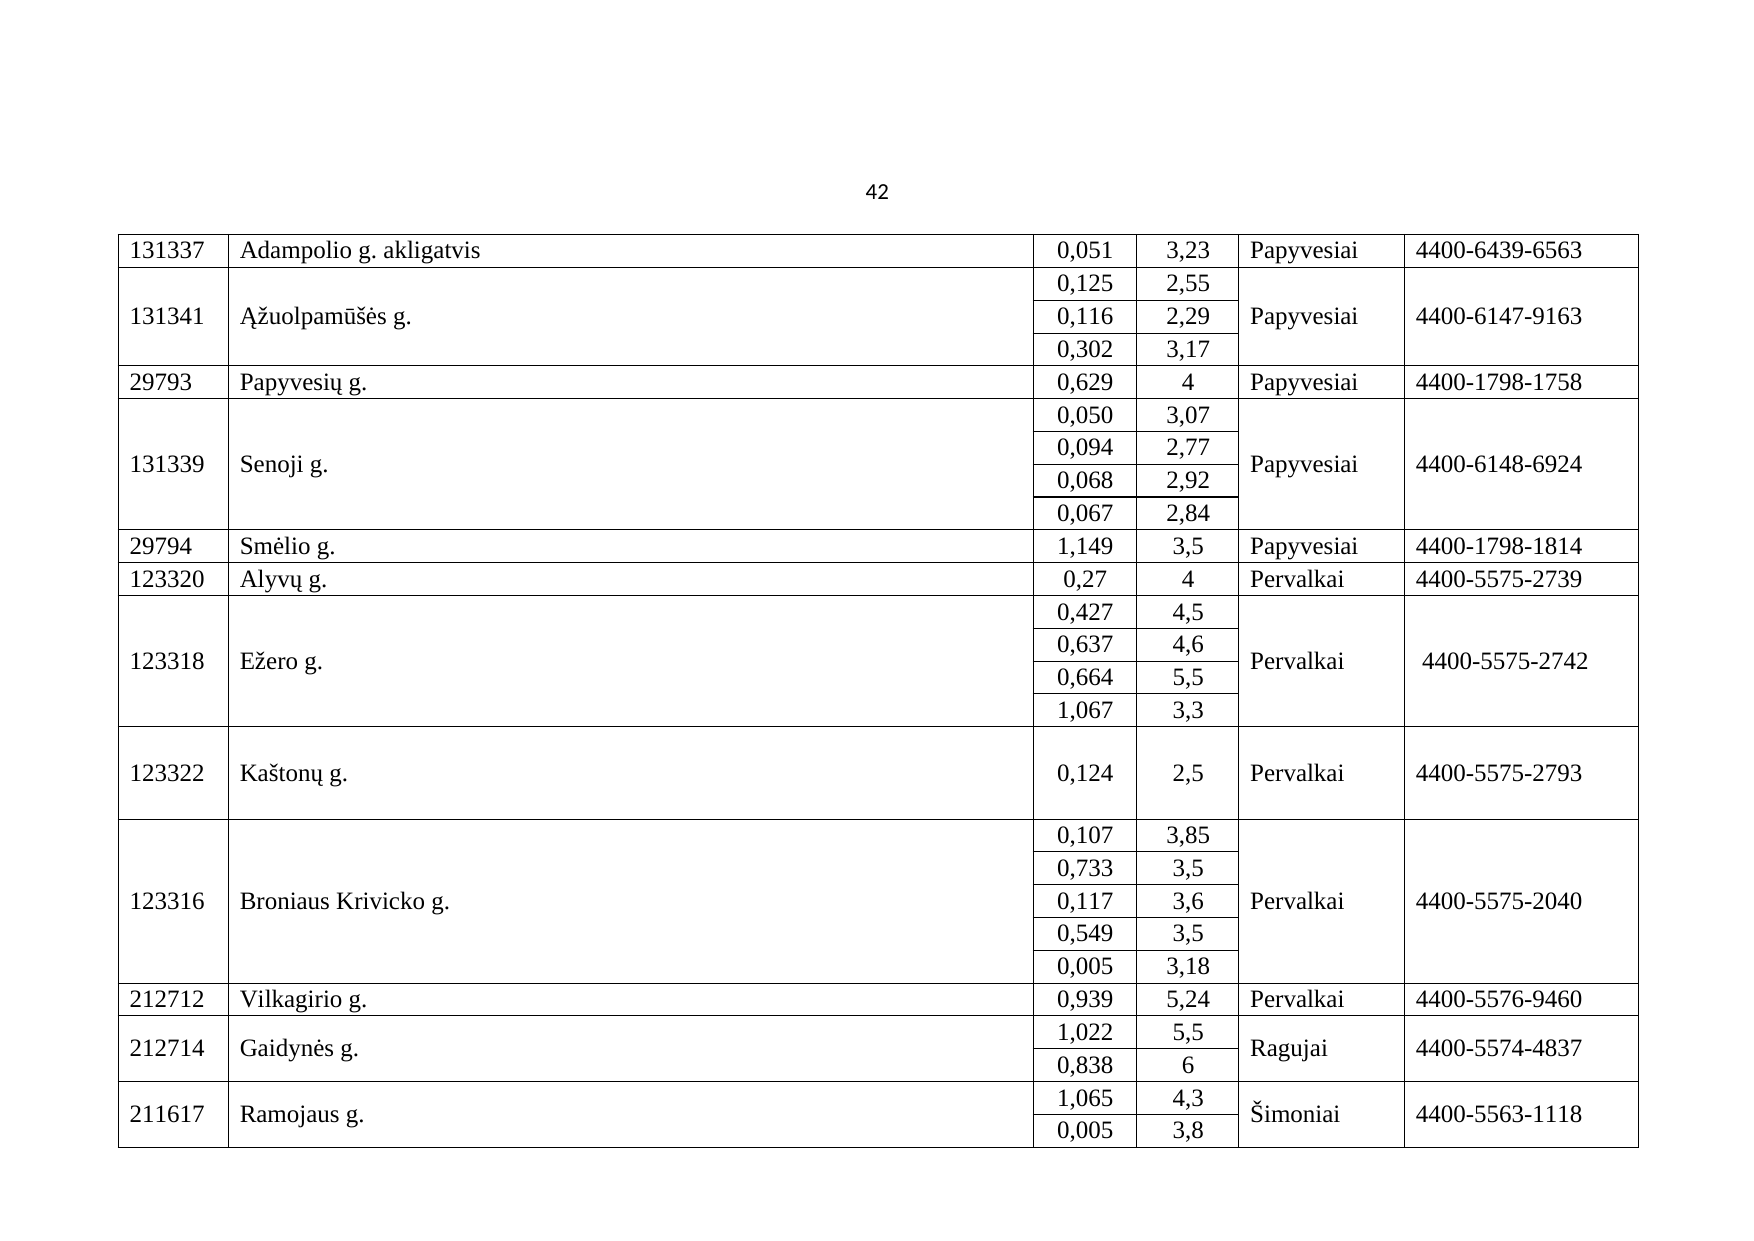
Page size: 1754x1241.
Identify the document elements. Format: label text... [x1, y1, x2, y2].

table_cell 2,55 [1137, 268, 1238, 299]
table_cell 3,5 [1137, 918, 1238, 950]
table_cell Alyvų g. [229, 563, 1033, 595]
table_cell 0,068 [1034, 465, 1136, 496]
table_cell Papyvesiai [1239, 268, 1404, 365]
table_cell Vilkagirio g. [229, 984, 1033, 1015]
table_cell 123322 [119, 727, 228, 818]
table_cell 5,5 [1137, 1016, 1238, 1048]
table_cell 4400-1798-1814 [1405, 530, 1638, 562]
table_cell 0,125 [1034, 268, 1136, 299]
table_cell 4400-1798-1758 [1405, 366, 1638, 398]
table_cell 6 [1137, 1049, 1238, 1081]
table_cell Papyvesiai [1239, 530, 1404, 562]
table_cell 29794 [119, 530, 228, 562]
table_cell 3,8 [1137, 1115, 1238, 1147]
table_cell 2,5 [1137, 727, 1238, 818]
table_cell 0,094 [1034, 432, 1136, 464]
table_cell 4400-5575-2793 [1405, 727, 1638, 818]
table_cell 1,065 [1034, 1082, 1136, 1114]
table_cell 0,27 [1034, 563, 1136, 595]
table_cell 5,24 [1137, 984, 1238, 1015]
table_cell 4400-5574-4837 [1405, 1016, 1638, 1081]
table_cell Pervalkai [1239, 984, 1404, 1015]
table_cell Šimoniai [1239, 1082, 1404, 1147]
table_cell 4,3 [1137, 1082, 1238, 1114]
table_cell 0,117 [1034, 885, 1136, 917]
table_cell 4400-5575-2742 [1405, 596, 1638, 726]
table_cell 3,85 [1137, 820, 1238, 851]
table_cell 123316 [119, 820, 228, 982]
table_cell Ragujai [1239, 1016, 1404, 1081]
table_cell 0,637 [1034, 629, 1136, 661]
table_cell 3,5 [1137, 852, 1238, 884]
table_cell 0,005 [1034, 951, 1136, 982]
table_cell 0,067 [1034, 498, 1136, 529]
table_cell 4400-5576-9460 [1405, 984, 1638, 1015]
table_cell 3,07 [1137, 399, 1238, 431]
table_cell 1,067 [1034, 694, 1136, 726]
table_cell 0,005 [1034, 1115, 1136, 1147]
table_cell 2,92 [1137, 465, 1238, 496]
table_cell 1,149 [1034, 530, 1136, 562]
table_cell 1,022 [1034, 1016, 1136, 1048]
table_cell 3,23 [1137, 235, 1238, 267]
table_cell 131337 [119, 235, 228, 267]
table_cell 0,549 [1034, 918, 1136, 950]
table_cell Ramojaus g. [229, 1082, 1033, 1147]
table_cell 2,84 [1137, 498, 1238, 529]
table_cell Pervalkai [1239, 820, 1404, 982]
table_cell Pervalkai [1239, 563, 1404, 595]
table_cell 4,6 [1137, 629, 1238, 661]
table_cell 0,838 [1034, 1049, 1136, 1081]
table_cell Papyvesiai [1239, 399, 1404, 529]
table_cell 0,050 [1034, 399, 1136, 431]
table_cell 4400-6439-6563 [1405, 235, 1638, 267]
table_cell Smėlio g. [229, 530, 1033, 562]
table_cell Senoji g. [229, 399, 1033, 529]
table_cell 0,302 [1034, 334, 1136, 365]
table_cell Papyvesiai [1239, 366, 1404, 398]
table_cell Pervalkai [1239, 596, 1404, 726]
table_cell Pervalkai [1239, 727, 1404, 818]
table_cell 0,733 [1034, 852, 1136, 884]
table_cell 131341 [119, 268, 228, 365]
table_cell 0,629 [1034, 366, 1136, 398]
table_cell 2,29 [1137, 301, 1238, 332]
table_cell 4400-5575-2040 [1405, 820, 1638, 982]
table_cell Ąžuolpamūšės g. [229, 268, 1033, 365]
table_cell 4 [1137, 563, 1238, 595]
table_cell 3,18 [1137, 951, 1238, 982]
table_cell 123320 [119, 563, 228, 595]
table_cell 131339 [119, 399, 228, 529]
table_cell Papyvesių g. [229, 366, 1033, 398]
table_cell 29793 [119, 366, 228, 398]
table_cell 0,664 [1034, 662, 1136, 693]
table_cell 0,124 [1034, 727, 1136, 818]
table_cell 4 [1137, 366, 1238, 398]
table_cell 5,5 [1137, 662, 1238, 693]
table_cell 2,77 [1137, 432, 1238, 464]
table_cell 0,107 [1034, 820, 1136, 851]
table_cell Papyvesiai [1239, 235, 1404, 267]
table_cell 4400-5563-1118 [1405, 1082, 1638, 1147]
table_cell 0,051 [1034, 235, 1136, 267]
table_cell 3,17 [1137, 334, 1238, 365]
table_cell Broniaus Krivicko g. [229, 820, 1033, 982]
table_cell 4400-5575-2739 [1405, 563, 1638, 595]
table_cell 4,5 [1137, 596, 1238, 628]
table_cell 123318 [119, 596, 228, 726]
table_cell 211617 [119, 1082, 228, 1147]
table_cell Ežero g. [229, 596, 1033, 726]
table_cell 4400-6148-6924 [1405, 399, 1638, 529]
table_cell 0,427 [1034, 596, 1136, 628]
table_cell Kaštonų g. [229, 727, 1033, 818]
table_cell 0,939 [1034, 984, 1136, 1015]
table_cell 212712 [119, 984, 228, 1015]
table_cell Gaidynės g. [229, 1016, 1033, 1081]
table_cell 212714 [119, 1016, 228, 1081]
table_cell Adampolio g. akligatvis [229, 235, 1033, 267]
table_cell 3,3 [1137, 694, 1238, 726]
table_cell 4400-6147-9163 [1405, 268, 1638, 365]
table_cell 0,116 [1034, 301, 1136, 332]
table_cell 3,6 [1137, 885, 1238, 917]
table_cell 3,5 [1137, 530, 1238, 562]
